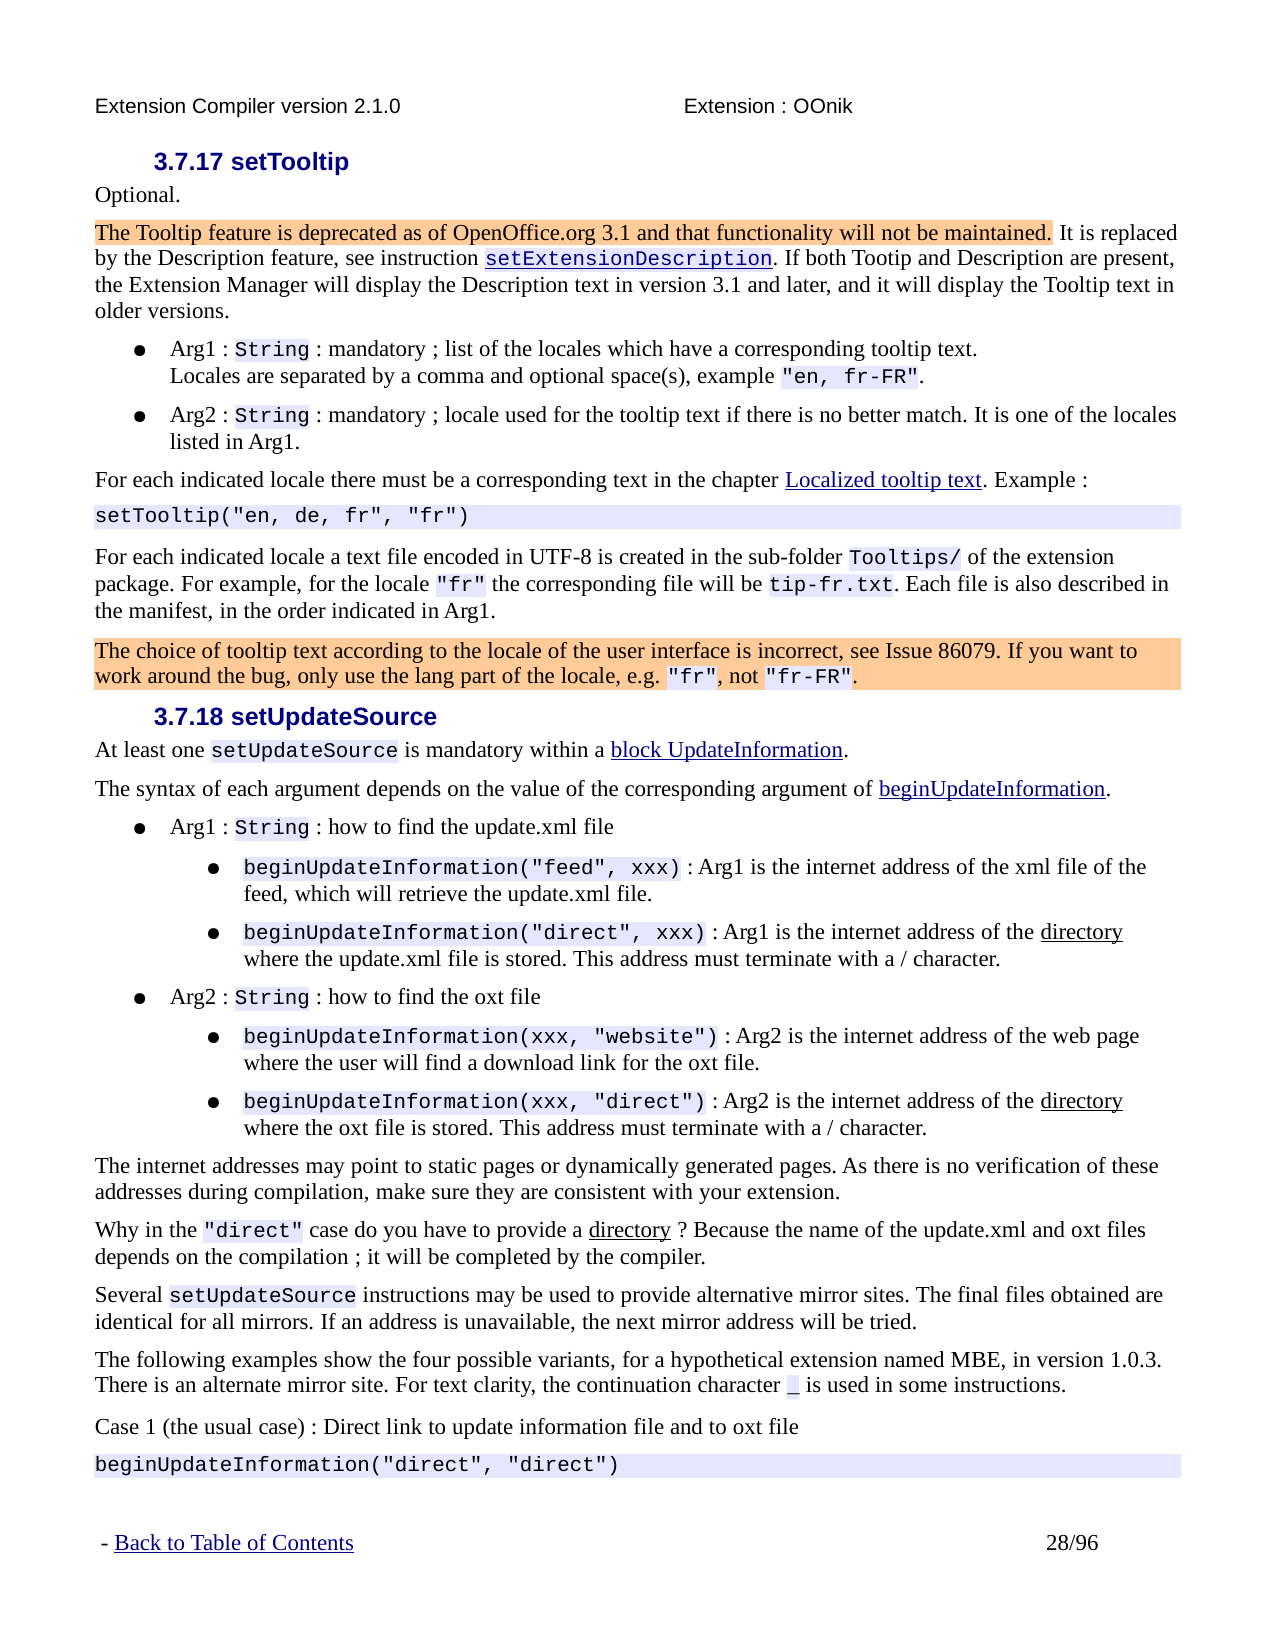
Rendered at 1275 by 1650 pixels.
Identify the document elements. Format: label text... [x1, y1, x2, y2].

list beginUpdateInformation("feed", xxx) : Arg1 is the internet address of the xml file of the feed, which will retrieve the update.xml file. [206, 853, 1181, 906]
text setTooltip("en, de, fr", "fr") [94, 505, 1181, 529]
list beginUpdateInformation(xxx, "direct") : Arg2 is the internet address of the directory where the oxt file is stored. This address must terminate with a / character. [206, 1088, 1181, 1141]
subtitle setTooltip [153, 147, 1181, 176]
text The following examples show the four possible variants, for a hypothetical extension named MBE, in version 1.0.3. There is an alternate mirror site. For text clarity, the continuation character _ is used in some instructions. [94, 1347, 1181, 1399]
text Several setUpdateSource instructions may be used to provide alternative mirror sites. The final files obtained are identical for all mirrors. If an address is unavailable, the next mirror address will be tried. [94, 1282, 1181, 1334]
text For each indicated locale a text file encoded in UTF-8 is created in the sub-folder Tooltips/ of the extension package. For example, for the locale "fr" the corresponding file will be tip-fr.txt. Each file is also described in the manifest, in the order indicated in Arg1. [94, 543, 1181, 623]
list Arg2 : String : mandatory ; locale used for the tooltip text if there is no better match. It is one of the locales listed in Arg1. [132, 402, 1181, 454]
text Optional. [94, 181, 1181, 207]
text Case 1 (the usual case) : Direct link to update information file and to oxt file [94, 1414, 1181, 1439]
text The internet addresses may point to static pages or dynamically generated pages. As there is no verification of these addresses during compilation, make sure they are consistent with your extension. [94, 1153, 1181, 1204]
list beginUpdateInformation("direct", xxx) : Arg1 is the internet address of the directory where the update.xml file is stored. This address must terminate with a / character. [206, 918, 1181, 971]
text The Tooltip feature is deprecated as of OpenOffice.org 3.1 and that functionality will not be maintained. It is replaced by the Description feature, see instruction setExtensionDescription. If both Tootip and Description are present, the Extension Manager will display the Description text in version 3.1 and later, and it will display the Tooltip text in older versions. [94, 219, 1181, 323]
list Arg1 : String : how to find the update.xml file [132, 814, 1181, 841]
list Arg1 : String : mandatory ; list of the locales which have a corresponding tooltip text. Locales are separated by a comma and optional space(s), example "en, fr-FR". [132, 336, 1181, 389]
text For each indicated locale there must be a corresponding text in the chapter Localized tooltip text. Example : [94, 467, 1181, 492]
list beginUpdateInformation(xxx, "website") : Arg2 is the internet address of the web page where the user will find a download link for the oxt file. [206, 1023, 1181, 1076]
text beginUpdateInformation("direct", "direct") [94, 1454, 1181, 1478]
subtitle setUpdateSource [153, 703, 1181, 731]
text At least one setUpdateSource is mandatory within a block UpdateInformation. [94, 737, 1181, 763]
text The choice of tooltip text according to the locale of the user interface is incorrect, see Issue 86079. If you want to work around the bug, only use the lang part of the locale, e.g. "fr", not "fr-FR". [94, 638, 1181, 690]
text The syntax of each argument depends on the value of the corresponding argument of beginUpdateInformation. [94, 776, 1181, 802]
list Arg2 : String : how to find the oxt file [132, 983, 1181, 1011]
text Why in the "direct" case do you have to provide a directory ? Because the name of the update.xml and oxt files depends on the compilation ; it will be completed by the compiler. [94, 1217, 1181, 1269]
